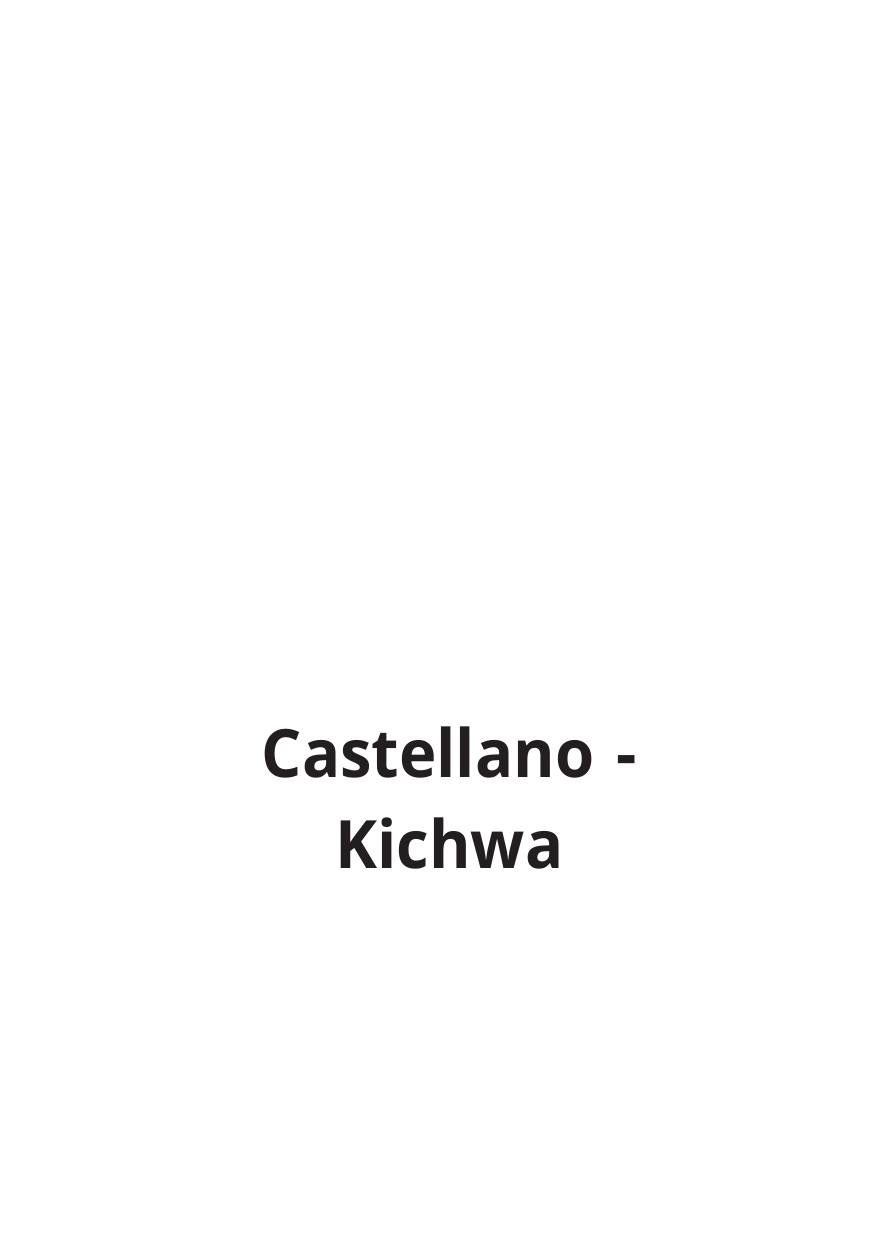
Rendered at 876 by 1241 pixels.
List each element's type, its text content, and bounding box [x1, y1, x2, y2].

text Castellano - Kichwa [144, 706, 755, 888]
